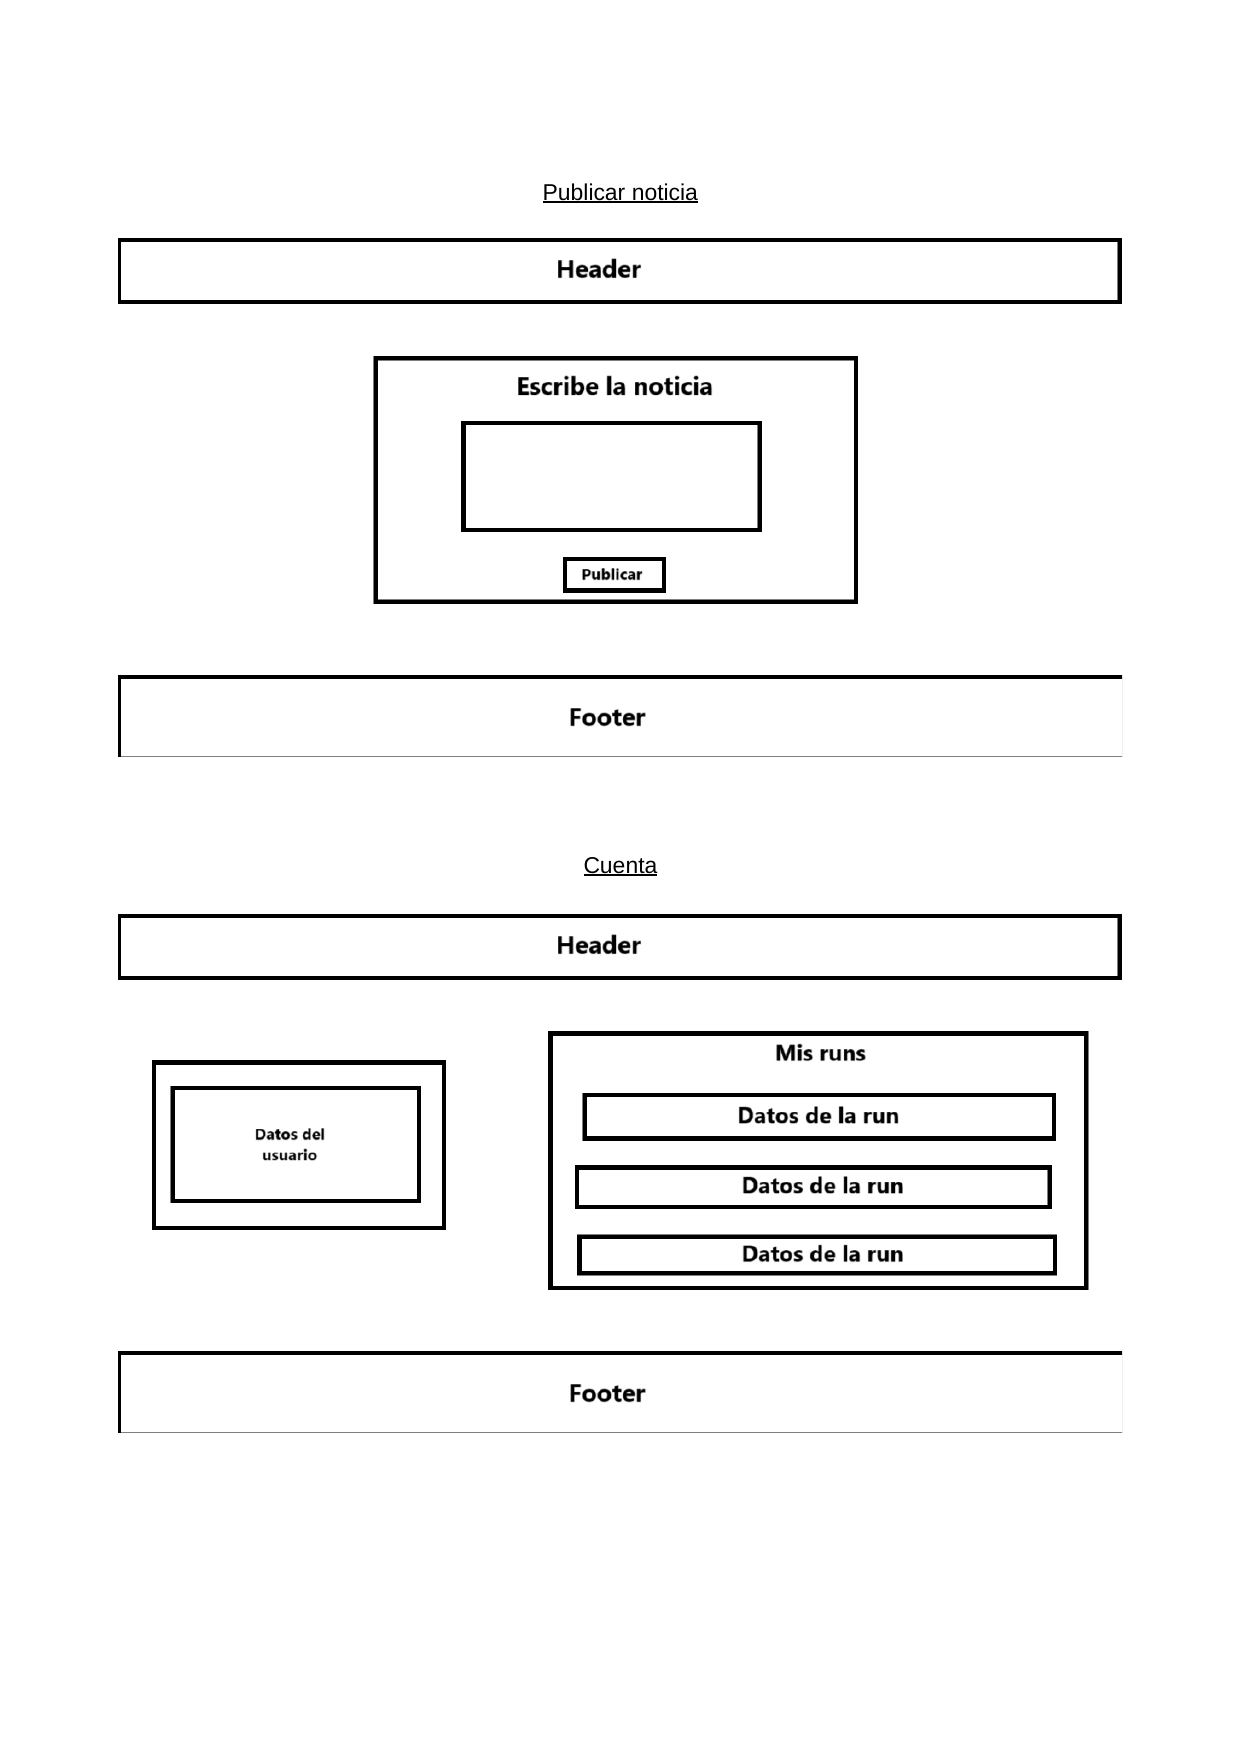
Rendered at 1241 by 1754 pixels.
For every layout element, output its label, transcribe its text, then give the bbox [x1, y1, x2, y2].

text Publicar noticia [118, 178, 1122, 205]
picture [118, 238, 1123, 757]
text Cuenta [118, 852, 1122, 878]
picture [118, 914, 1123, 1433]
